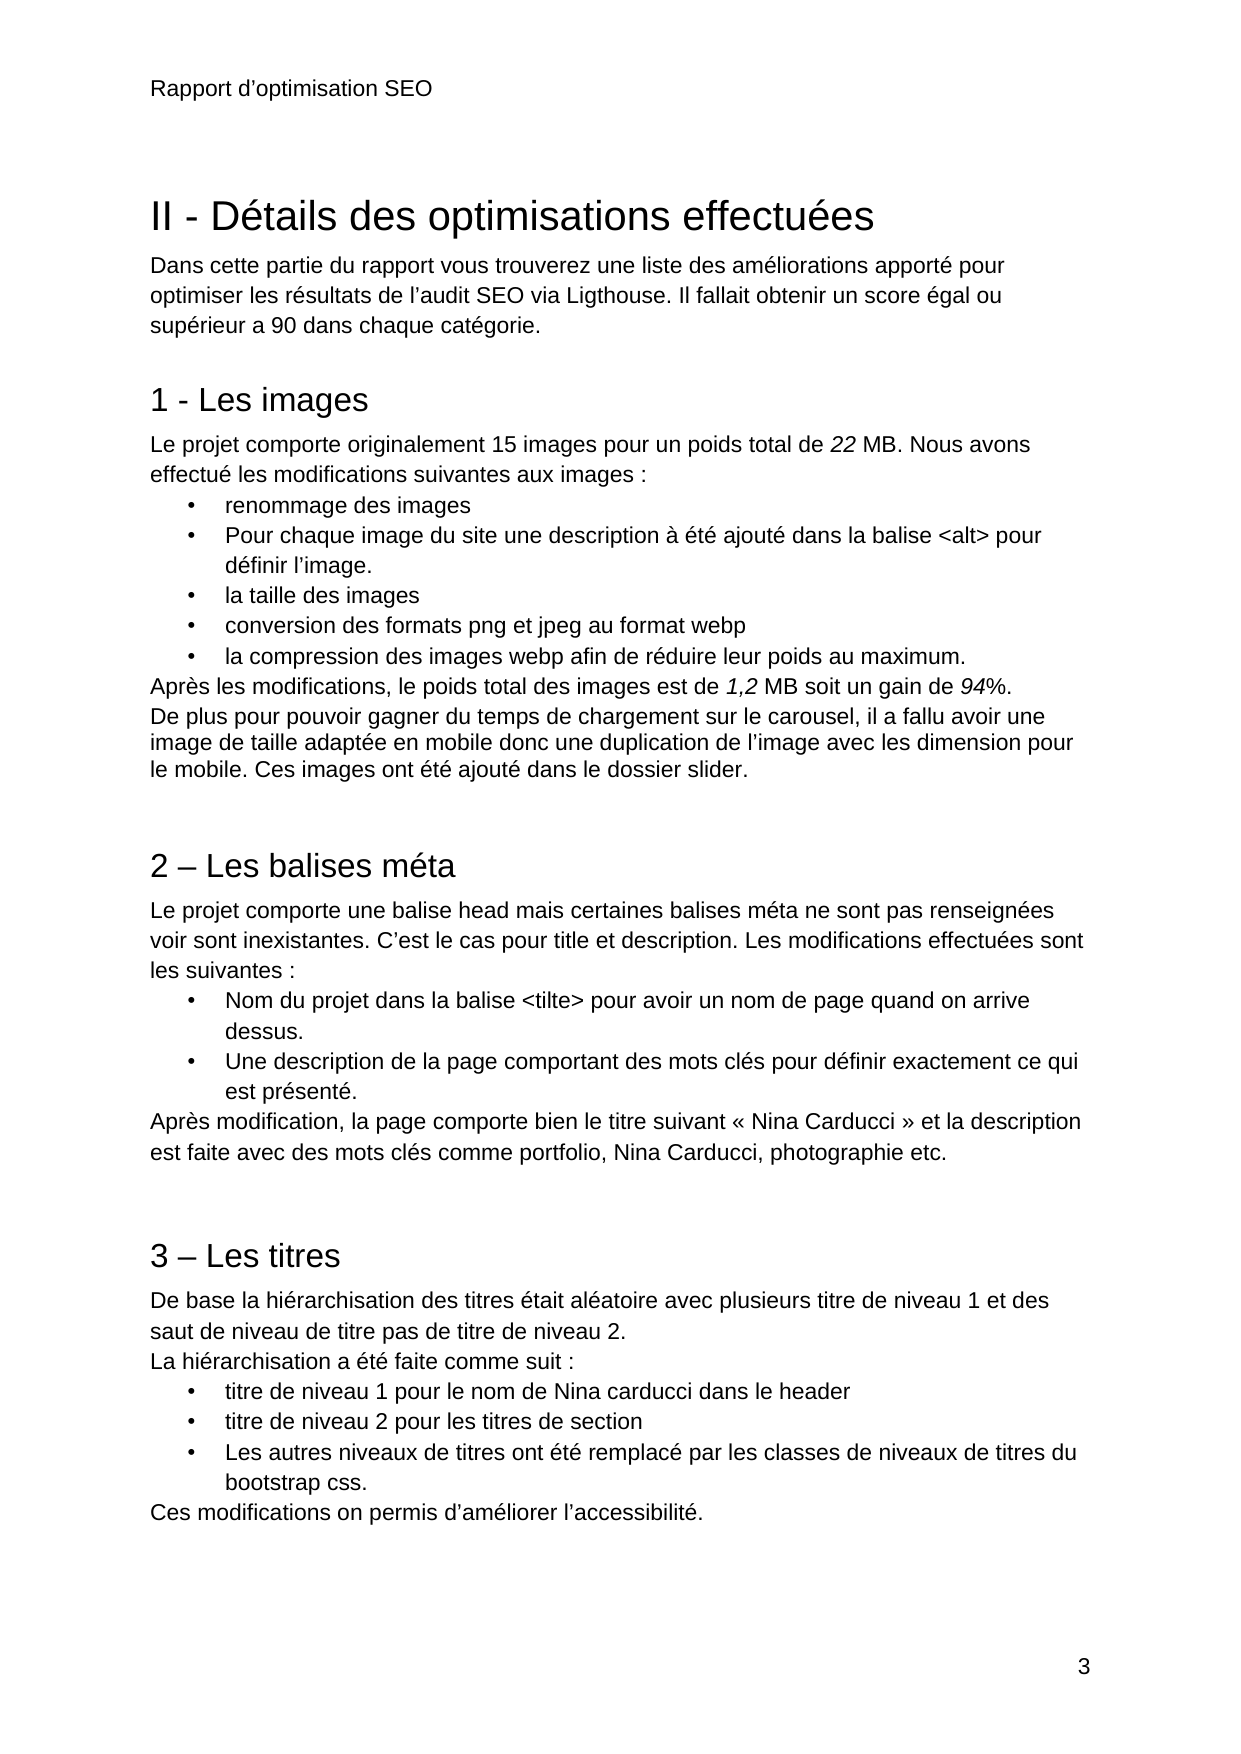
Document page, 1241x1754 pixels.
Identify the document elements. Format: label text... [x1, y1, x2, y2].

list la taille des images [187, 582, 1090, 608]
list la compression des images webp afin de réduire leur poids au maximum. [187, 643, 1090, 669]
text Après les modifications, le poids total des images est de 1,2 MB soit un gain de 94%. [150, 673, 1090, 699]
list Nom du projet dans la balise <tilte> pour avoir un nom de page quand on arrive dessus. [187, 987, 1090, 1044]
text Ces modifications on permis d’améliorer l’accessibilité. [150, 1499, 1090, 1525]
subtitle 3 – Les titres [150, 1236, 1090, 1275]
list Une description de la page comportant des mots clés pour définir exactement ce qui est présenté. [187, 1048, 1090, 1104]
subtitle 2 – Les balises méta [150, 846, 1090, 884]
text De base la hiérarchisation des titres était aléatoire avec plusieurs titre de niveau 1 et des saut de niveau de titre pas de titre de niveau 2. [150, 1287, 1090, 1344]
subtitle 1 - Les images [150, 380, 1090, 419]
text Le projet comporte une balise head mais certaines balises méta ne sont pas renseignées voir sont inexistantes. C’est le cas pour title et description. Les modifications effectuées sont les suivantes : [150, 897, 1090, 984]
list Les autres niveaux de titres ont été remplacé par les classes de niveaux de titres du bootstrap css. [187, 1438, 1090, 1495]
text Après modification, la page comporte bien le titre suivant « Nina Carducci » et la description est faite avec des mots clés comme portfolio, Nina Carducci, photographie etc. [150, 1108, 1090, 1165]
list Pour chaque image du site une description à été ajouté dans la balise <alt> pour définir l’image. [187, 522, 1090, 578]
text Le projet comporte originalement 15 images pour un poids total de 22 MB. Nous avons effectué les modifications suivantes aux images : [150, 431, 1090, 488]
list conversion des formats png et jpeg au format webp [187, 612, 1090, 639]
list renommage des images [187, 492, 1090, 518]
list titre de niveau 2 pour les titres de section [187, 1408, 1090, 1434]
text La hiérarchisation a été faite comme suit : [150, 1348, 1090, 1374]
text Dans cette partie du rapport vous trouverez une liste des améliorations apporté pour optimiser les résultats de l’audit SEO via Ligthouse. Il fallait obtenir un score égal ou supérieur a 90 dans chaque catégorie. [150, 252, 1090, 339]
list titre de niveau 1 pour le nom de Nina carducci dans le header [187, 1378, 1090, 1404]
text De plus pour pouvoir gagner du temps de chargement sur le carousel, il a fallu avoir une image de taille adaptée en mobile donc une duplication de l’image avec les dimension pour le mobile. Ces images ont été ajouté dans le dossier slider. [150, 703, 1090, 782]
subtitle II - Détails des optimisations effectuées [150, 192, 1090, 239]
